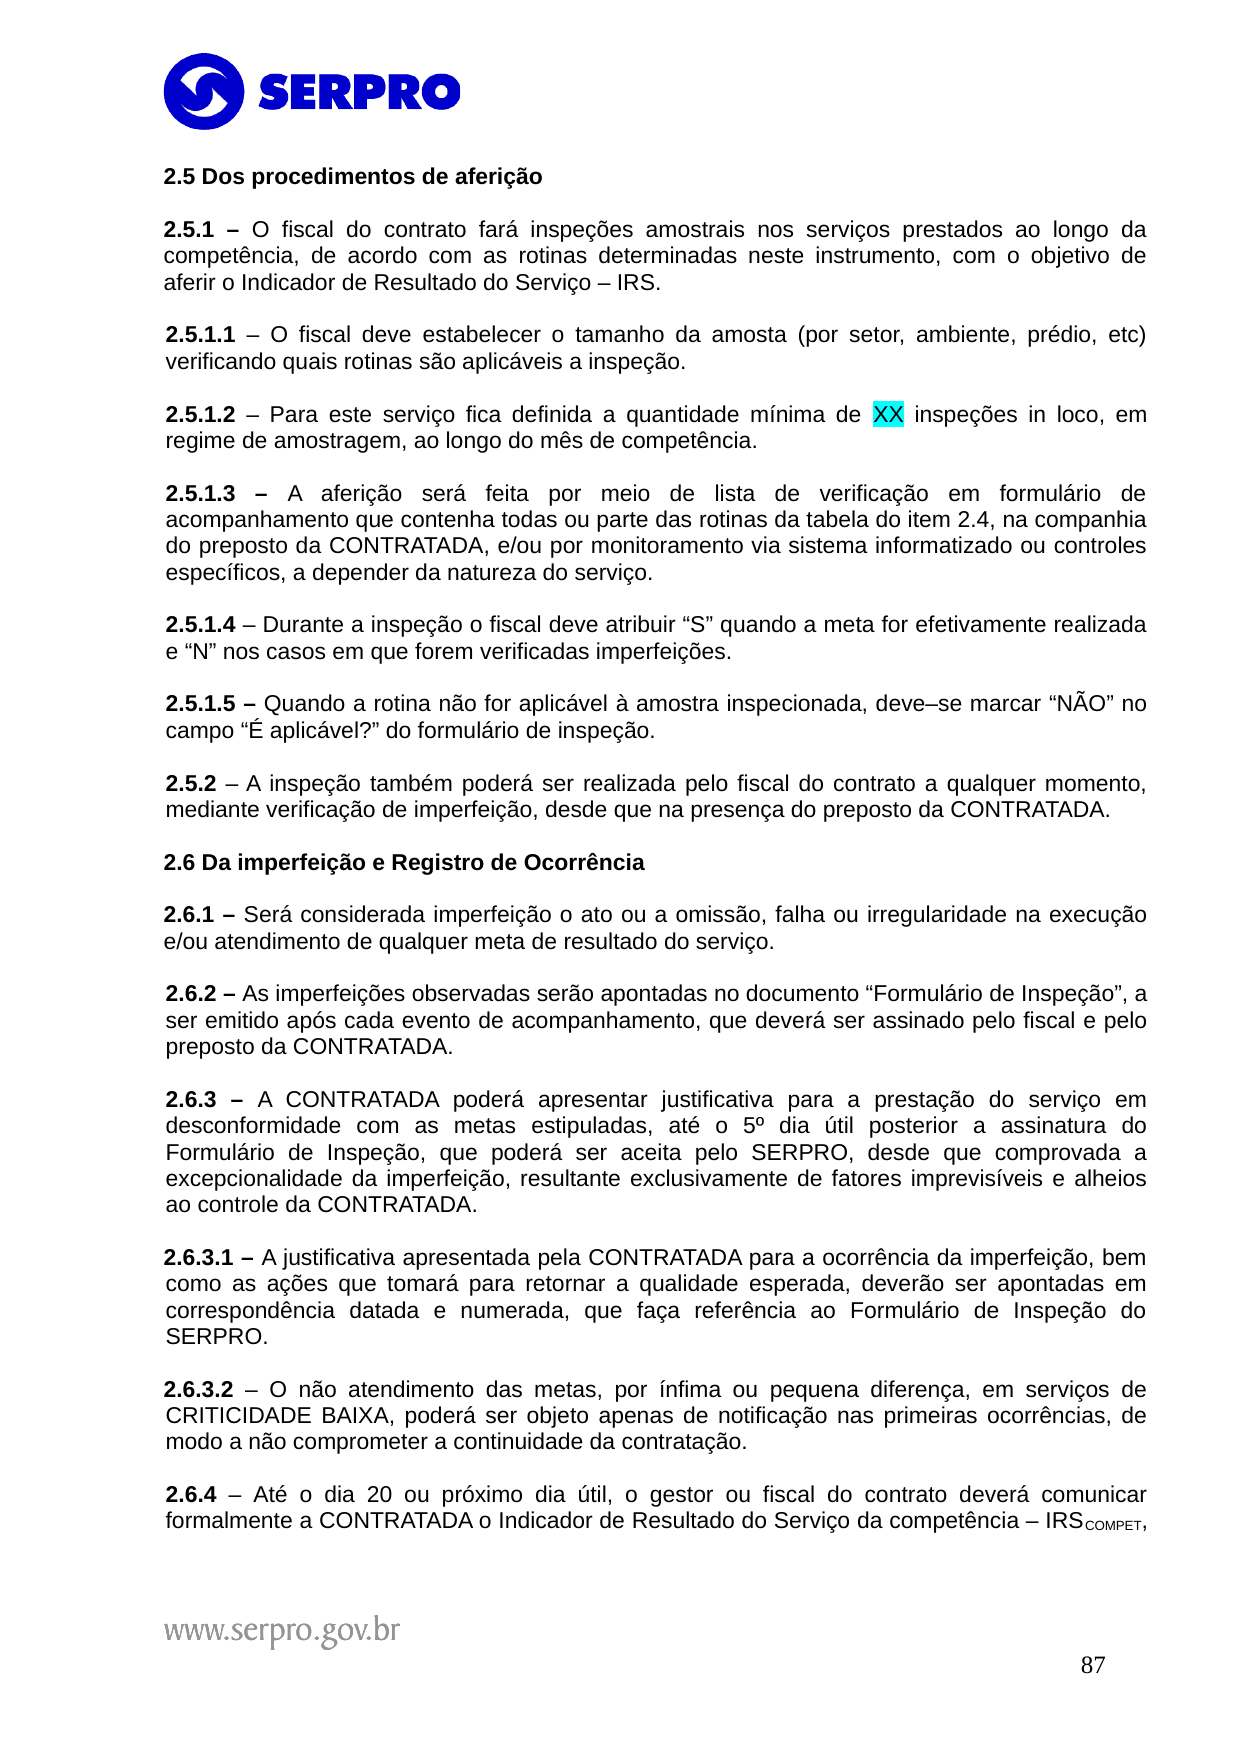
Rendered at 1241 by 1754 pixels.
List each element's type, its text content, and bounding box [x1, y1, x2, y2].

text 2.6.3.2 – O não atendimento das metas, por ínfima ou pequena diferença, em serviços de CRITICIDADE BAIXA, poderá ser objeto apenas de notificação nas primeiras ocorrências, de modo a não comprometer a continuidade da contratação. [163, 1376, 1148, 1455]
text 2.5.1 – O fiscal do contrato fará inspeções amostrais nos serviços prestados ao longo da competência, de acordo com as rotinas determinadas neste instrumento, com o objetivo de aferir o Indicador de Resultado do Serviço – IRS. [163, 216, 1148, 295]
text 2.6 Da imperfeição e Registro de Ocorrência [163, 848, 1148, 875]
text 2.5.1.2 – Para este serviço fica definida a quantidade mínima de XX inspeções in loco, em regime de amostragem, ao longo do mês de competência. [165, 401, 1148, 453]
text 2.5.2 – A inspeção também poderá ser realizada pelo fiscal do contrato a qualquer momento, mediante verificação de imperfeição, desde que na presença do preposto da CONTRATADA. [165, 769, 1148, 822]
text 2.6.3.1 – A justificativa apresentada pela CONTRATADA para a ocorrência da imperfeição, bem como as ações que tomará para retornar a qualidade esperada, deverão ser apontadas em correspondência datada e numerada, que faça referência ao Formulário de Inspeção do SERPRO. [163, 1244, 1148, 1349]
text 2.5.1.5 – Quando a rotina não for aplicável à amostra inspecionada, deve–se marcar “NÃO” no campo “É aplicável?” do formulário de inspeção. [165, 690, 1148, 743]
text 2.6.2 – As imperfeições observadas serão apontadas no documento “Formulário de Inspeção”, a ser emitido após cada evento de acompanhamento, que deverá ser assinado pelo fiscal e pelo preposto da CONTRATADA. [165, 980, 1148, 1059]
text 2.6.4 – Até o dia 20 ou próximo dia útil, o gestor ou fiscal do contrato deverá comunicar formalmente a CONTRATADA o Indicador de Resultado do Serviço da competência – IRSCOMPET, [165, 1481, 1148, 1534]
text 2.6.1 – Será considerada imperfeição o ato ou a omissão, falha ou irregularidade na execução e/ou atendimento de qualquer meta de resultado do serviço. [163, 901, 1148, 954]
picture [163, 53, 461, 130]
picture [167, 1615, 397, 1650]
text 2.5 Dos procedimentos de aferição [163, 163, 1148, 190]
text 2.5.1.3 – A aferição será feita por meio de lista de verificação em formulário de acompanhamento que contenha todas ou parte das rotinas da tabela do item 2.4, na companhia do preposto da CONTRATADA, e/ou por monitoramento via sistema informatizado ou controles específicos, a depender da natureza do serviço. [165, 479, 1148, 585]
text 2.5.1.1 – O fiscal deve estabelecer o tamanho da amosta (por setor, ambiente, prédio, etc) verificando quais rotinas são aplicáveis a inspeção. [165, 321, 1148, 374]
text 2.6.3 – A CONTRATADA poderá apresentar justificativa para a prestação do serviço em desconformidade com as metas estipuladas, até o 5º dia útil posterior a assinatura do Formulário de Inspeção, que poderá ser aceita pelo SERPRO, desde que comprovada a excepcionalidade da imperfeição, resultante exclusivamente de fatores imprevisíveis e alheios ao controle da CONTRATADA. [165, 1086, 1148, 1217]
text 2.5.1.4 – Durante a inspeção o fiscal deve atribuir “S” quando a meta for efetivamente realizada e “N” nos casos em que forem verificadas imperfeições. [165, 611, 1148, 664]
